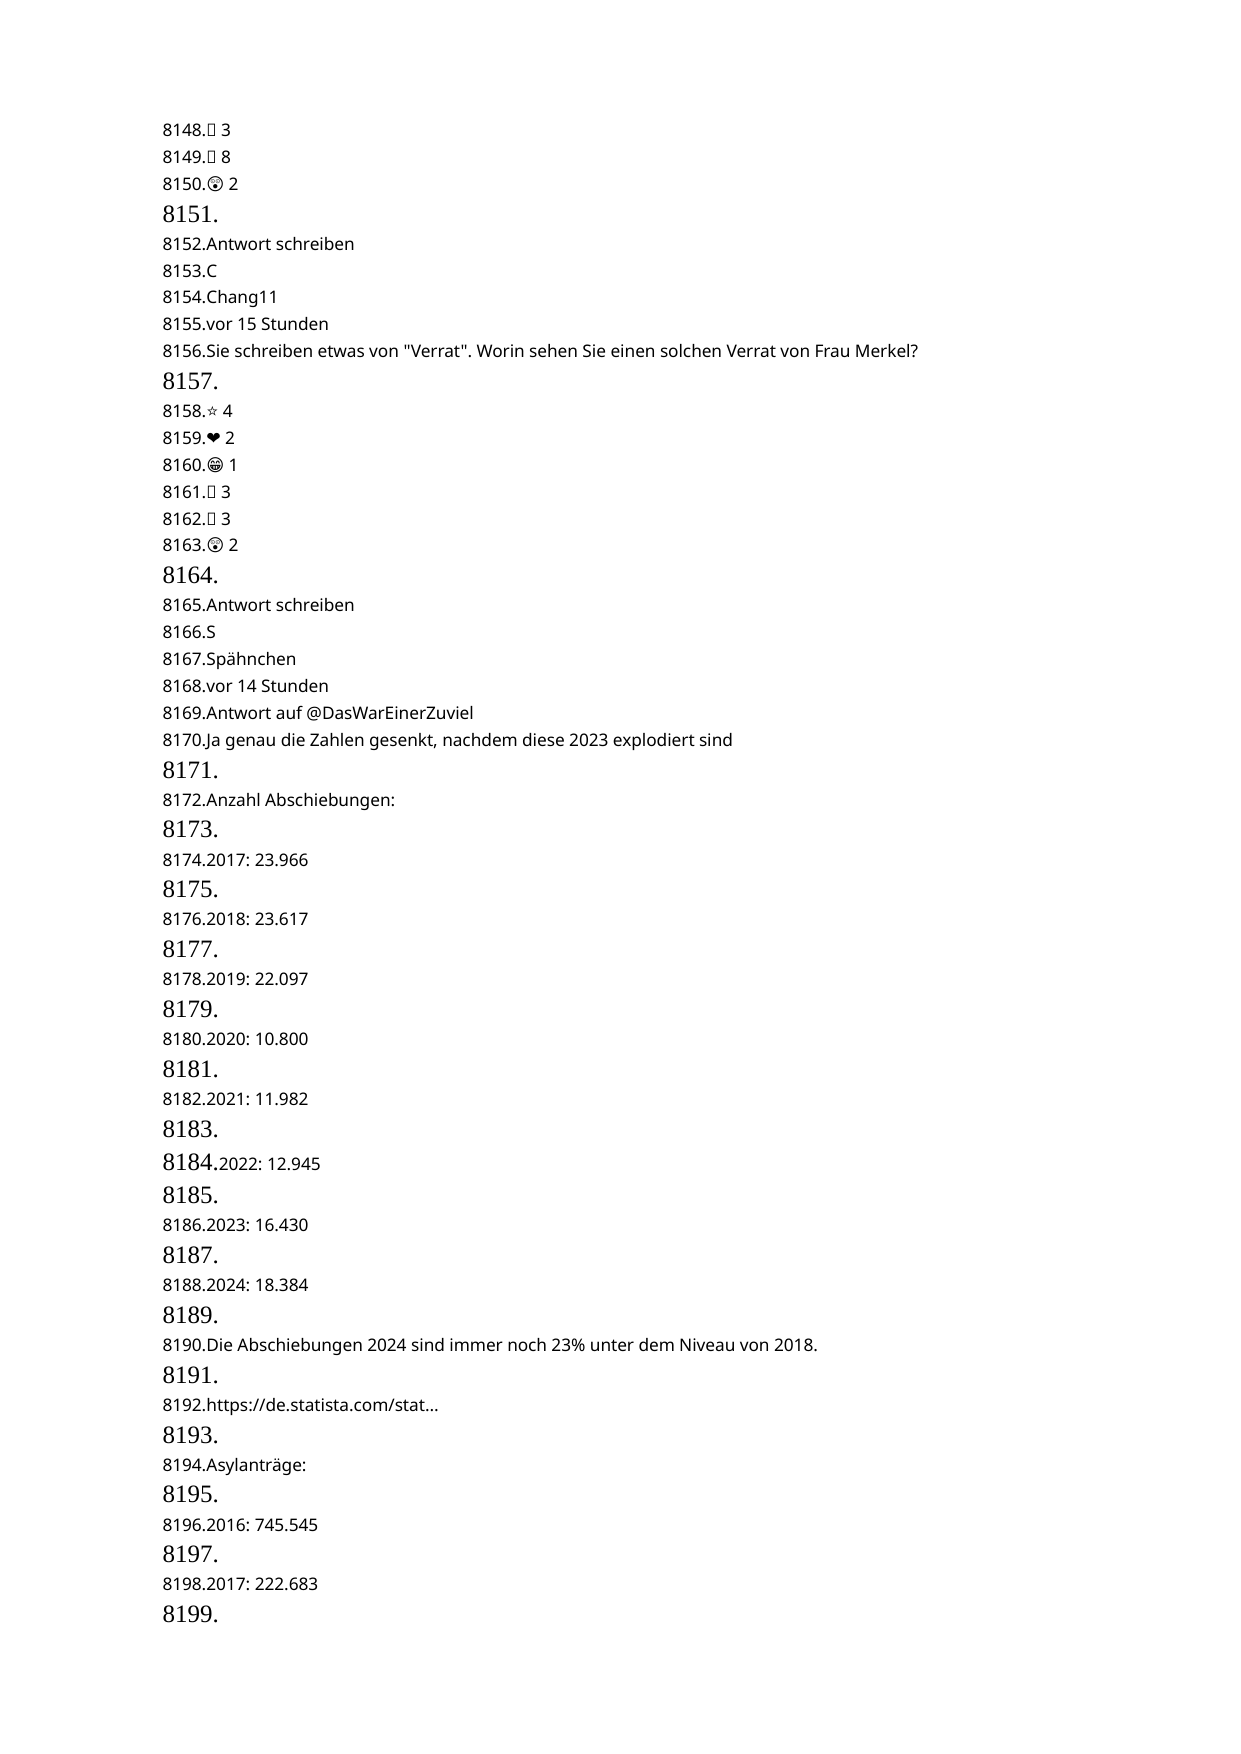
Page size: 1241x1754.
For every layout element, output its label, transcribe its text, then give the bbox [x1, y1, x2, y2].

list 😲 2 [162, 533, 1122, 557]
list 2019: 22.097 [162, 967, 1122, 991]
list 2016: 745.545 [162, 1513, 1122, 1536]
list Ja genau die Zahlen gesenkt, nachdem diese 2023 explodiert sind [162, 728, 1122, 751]
list 2021: 11.982 [162, 1087, 1122, 1111]
list vor 15 Stunden [162, 312, 1122, 336]
list 2017: 23.966 [162, 848, 1122, 871]
list vor 14 Stunden [162, 674, 1122, 697]
list 2024: 18.384 [162, 1273, 1122, 1296]
list 😁 1 [162, 453, 1122, 476]
list Chang11 [162, 286, 1122, 309]
list 🙁 3 [162, 118, 1122, 142]
list 🤨 8 [162, 145, 1122, 168]
list 2017: 222.683 [162, 1572, 1122, 1596]
list https://de.statista.com/stat… [162, 1393, 1122, 1416]
list Sie schreiben etwas von "Verrat". Worin sehen Sie einen solchen Verrat von Frau Merkel? [162, 339, 1122, 363]
list 🤨 3 [162, 507, 1122, 530]
list 2022: 12.945 [162, 1147, 1122, 1176]
list Antwort schreiben [162, 593, 1122, 617]
list 🙁 3 [162, 480, 1122, 503]
list C [162, 259, 1122, 282]
list 2020: 10.800 [162, 1027, 1122, 1051]
list Spähnchen [162, 647, 1122, 671]
list Antwort schreiben [162, 232, 1122, 255]
list ⭐️ 4 [162, 399, 1122, 423]
list Die Abschiebungen 2024 sind immer noch 23% unter dem Niveau von 2018. [162, 1333, 1122, 1356]
list 2023: 16.430 [162, 1213, 1122, 1237]
list Asylanträge: [162, 1453, 1122, 1476]
list 2018: 23.617 [162, 907, 1122, 931]
list S [162, 620, 1122, 644]
list 😲 2 [162, 172, 1122, 195]
list Antwort auf @DasWarEinerZuviel [162, 701, 1122, 724]
list Anzahl Abschiebungen: [162, 788, 1122, 811]
list ❤️ 2 [162, 426, 1122, 449]
